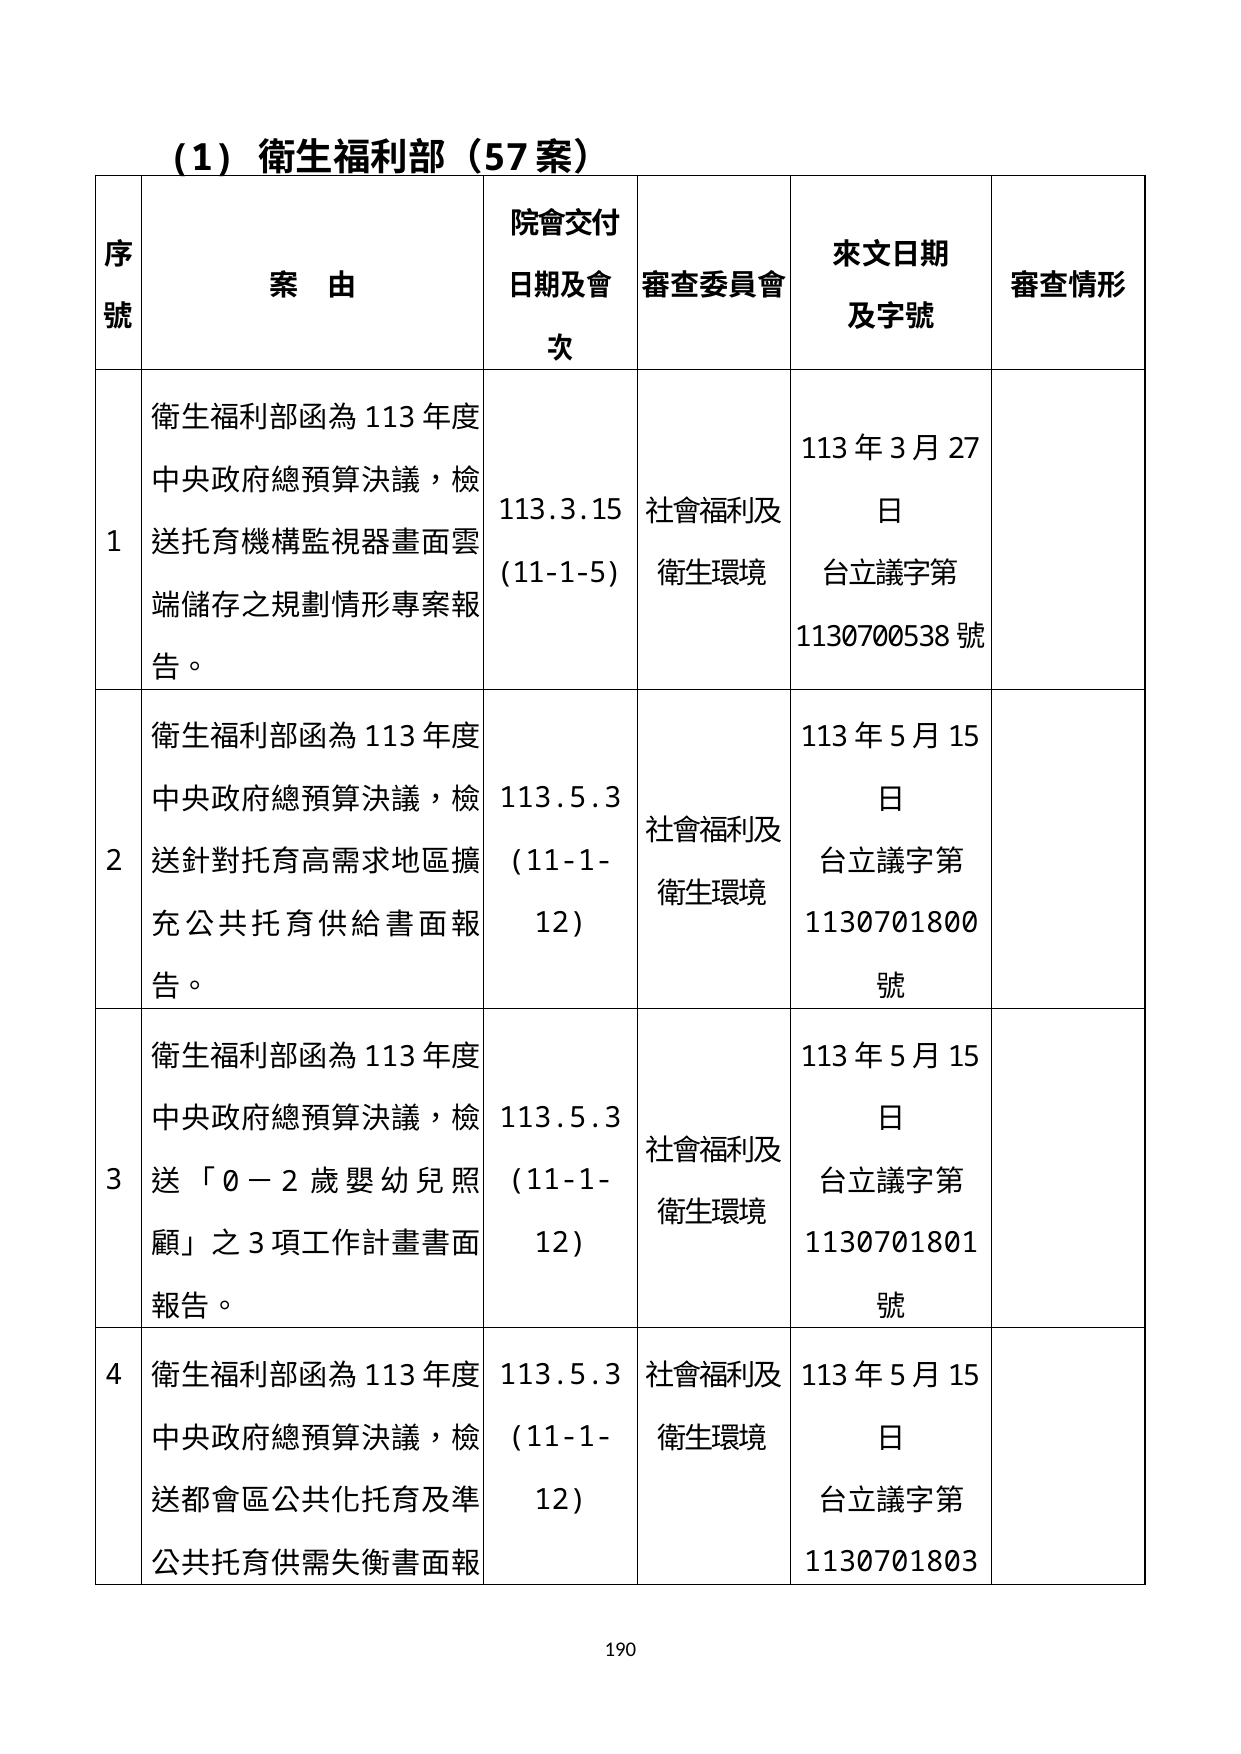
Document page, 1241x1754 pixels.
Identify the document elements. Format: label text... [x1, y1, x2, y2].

table_cell 113.3.15 (11-1-5) [484, 370, 637, 688]
table_cell [992, 1009, 1144, 1327]
table_cell [992, 690, 1144, 1008]
table_cell [992, 1328, 1144, 1584]
table_cell [992, 370, 1144, 688]
table_cell 衛生福利部函為113年度中央政府總預算決議，檢送「0－2歲嬰幼兒照顧」之3項工作計畫書面報告。 [142, 1009, 483, 1327]
table_cell 社會福利及衛生環境 [638, 1009, 790, 1327]
table_header 案 由 [142, 176, 483, 369]
table_cell [96, 1009, 141, 1327]
table_cell 113年3月27日 台立議字第1130700538號 [791, 370, 991, 688]
table_cell 衛生福利部函為113年度中央政府總預算決議，檢送針對托育高需求地區擴充公共托育供給書面報告。 [142, 690, 483, 1008]
table_cell [96, 690, 141, 1008]
table_header 院會交付 日期及會次 [484, 176, 637, 369]
table_cell 113.5.3 (11-1-12) [484, 690, 637, 1008]
table_header 序號 [96, 176, 141, 369]
table_cell 衛生福利部函為113年度中央政府總預算決議，檢送都會區公共化托育及準公共托育供需失衡書面報 [142, 1328, 483, 1584]
table_cell 113年5月15日 台立議字第1130701800號 [791, 690, 991, 1008]
table_cell 113.5.3 (11-1-12) [484, 1328, 637, 1584]
table_header 審查委員會 [638, 176, 790, 369]
table_cell 社會福利及衛生環境 [638, 690, 790, 1008]
table_cell 社會福利及衛生環境 [638, 1328, 790, 1584]
table_cell 113.5.3 (11-1-12) [484, 1009, 637, 1327]
table_cell 113年5月15日 台立議字第1130701801號 [791, 1009, 991, 1327]
table_cell 社會福利及衛生環境 [638, 370, 790, 688]
table_cell 113年5月15日 台立議字第1130701803 [791, 1328, 991, 1584]
table_cell 衛生福利部函為113年度中央政府總預算決議，檢送托育機構監視器畫面雲端儲存之規劃情形專案報告。 [142, 370, 483, 688]
table_cell [96, 370, 141, 688]
table_cell [96, 1328, 141, 1584]
table_header 審查情形 [992, 176, 1144, 369]
subtitle 衛生福利部（57案） [168, 112, 1122, 175]
table_header 來文日期 及字號 [791, 176, 991, 369]
